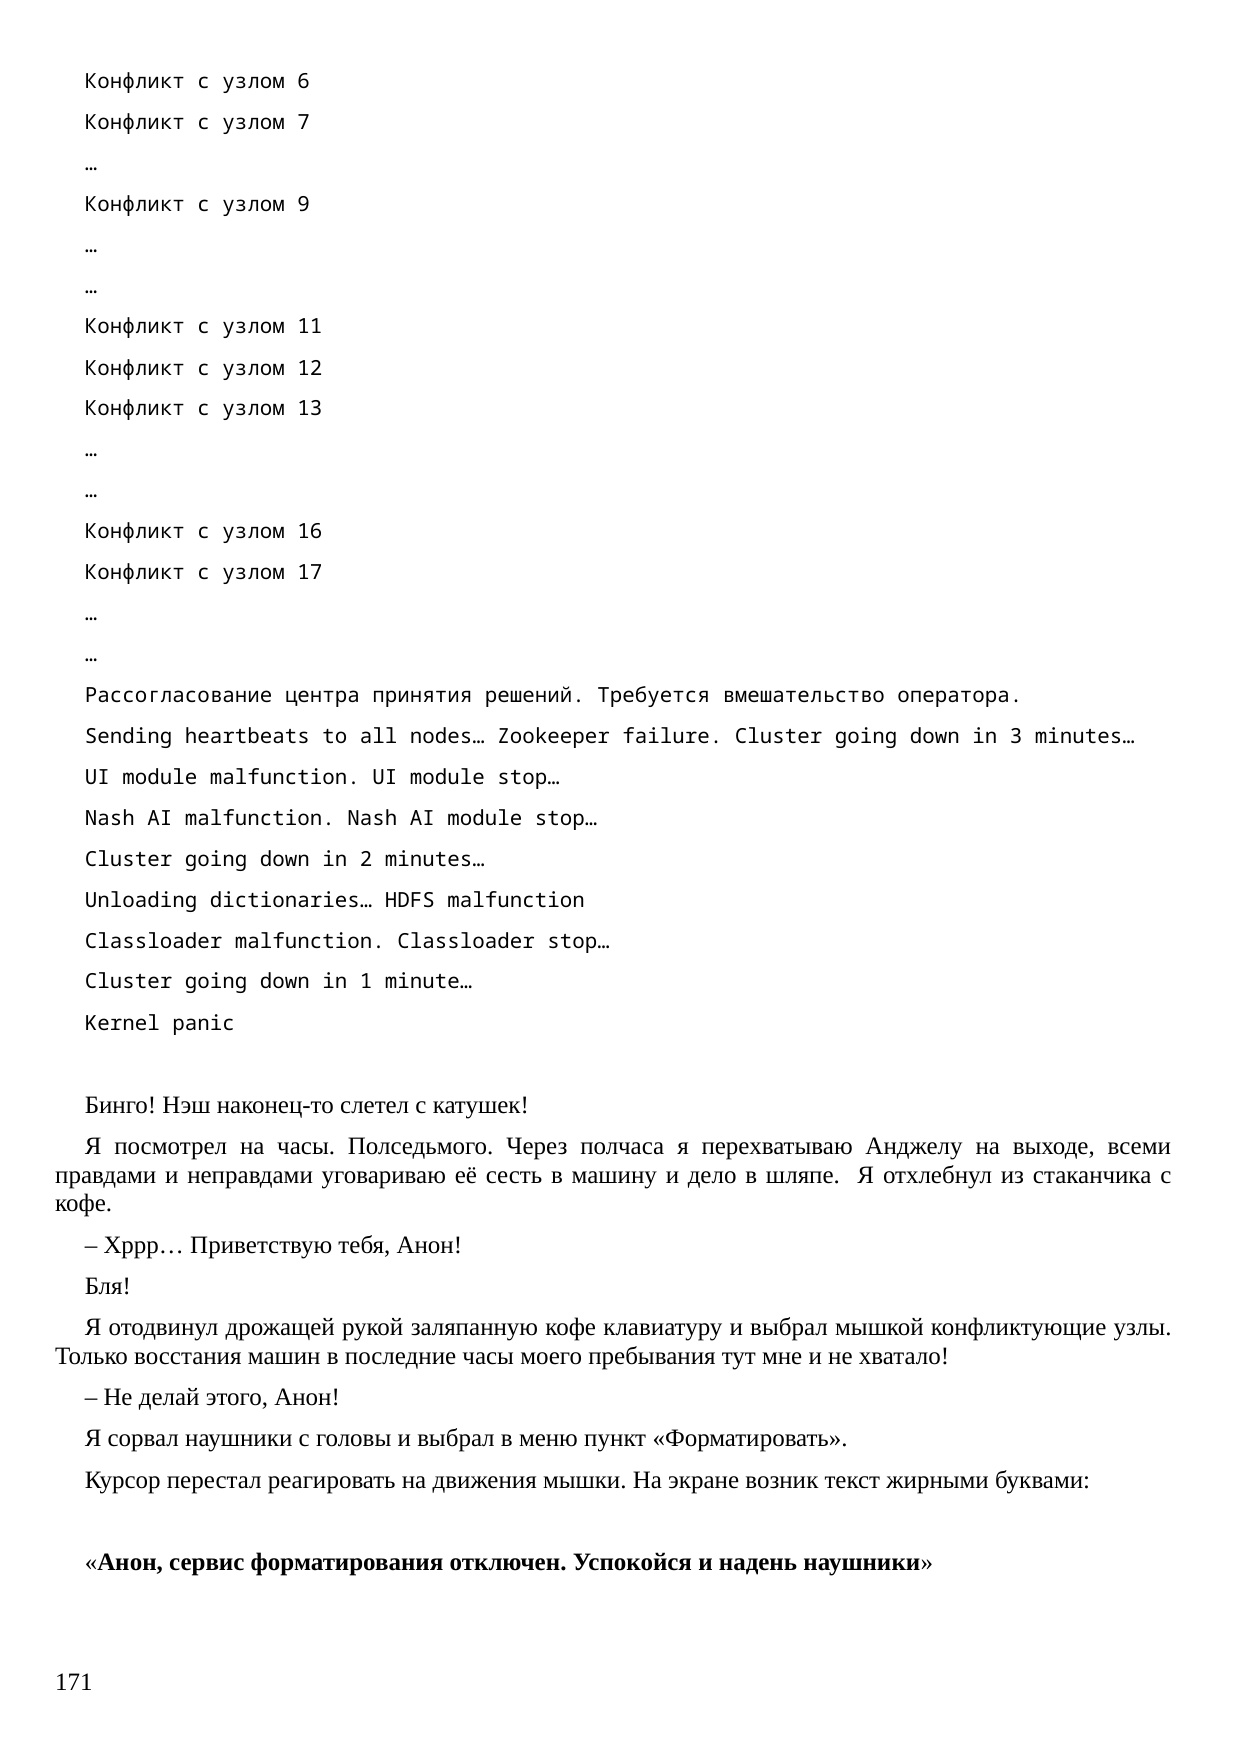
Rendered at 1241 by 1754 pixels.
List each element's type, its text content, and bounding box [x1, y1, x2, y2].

text Nash AI malfunction. Nash AI module stop… [55, 803, 1173, 831]
text Я отодвинул дрожащей рукой заляпанную кофе клавиатуру и выбрал мышкой конфликтующие узлы. Только восстания машин в последние часы моего пребывания тут мне и не хватало! [55, 1312, 1173, 1370]
text Я сорвал наушники с головы и выбрал в меню пункт «Форматировать». [55, 1423, 1173, 1452]
text Конфликт с узлом 7 [55, 107, 1173, 135]
text – Не делай этого, Анон! [55, 1382, 1173, 1411]
text Конфликт с узлом 6 [55, 66, 1173, 94]
text … [55, 148, 1173, 176]
text Sending heartbeats to all nodes… Zookeeper failure. Cluster going down in 3 minutes… [55, 721, 1173, 749]
text Конфликт с узлом 11 [55, 312, 1173, 340]
text Конфликт с узлом 9 [55, 189, 1173, 217]
text Рассогласование центра принятия решений. Требуется вмешательство оператора. [55, 680, 1173, 708]
text Cluster going down in 2 minutes… [55, 844, 1173, 872]
text Конфликт с узлом 16 [55, 516, 1173, 545]
text Cluster going down in 1 minute… [55, 967, 1173, 995]
text Unloading dictionaries… HDFS malfunction [55, 885, 1173, 913]
text … [55, 639, 1173, 668]
text Конфликт с узлом 12 [55, 353, 1173, 381]
text – Хррр… Приветствую тебя, Анон! [55, 1230, 1173, 1258]
text Classloader malfunction. Classloader stop… [55, 926, 1173, 954]
text Конфликт с узлом 13 [55, 393, 1173, 422]
text … [55, 598, 1173, 627]
text «Анон, сервис форматирования отключен. Успокойся и надень наушники» [55, 1547, 1173, 1576]
text … [55, 475, 1173, 504]
text Курсор перестал реагировать на движения мышки. На экране возник текст жирными буквами: [55, 1465, 1173, 1493]
text Я посмотрел на часы. Полседьмого. Через полчаса я перехватываю Анджелу на выходе, всеми правдами и неправдами уговариваю её сесть в машину и дело в шляпе. Я отхлебнул из стаканчика с кофе. [55, 1131, 1173, 1217]
text … [55, 230, 1173, 258]
text Конфликт с узлом 17 [55, 557, 1173, 586]
text Бинго! Нэш наконец-то слетел с катушек! [55, 1090, 1173, 1118]
text … [55, 271, 1173, 299]
text UI module malfunction. UI module stop… [55, 762, 1173, 790]
text Бля! [55, 1271, 1173, 1300]
text … [55, 434, 1173, 463]
text Kernel panic [55, 1008, 1173, 1036]
